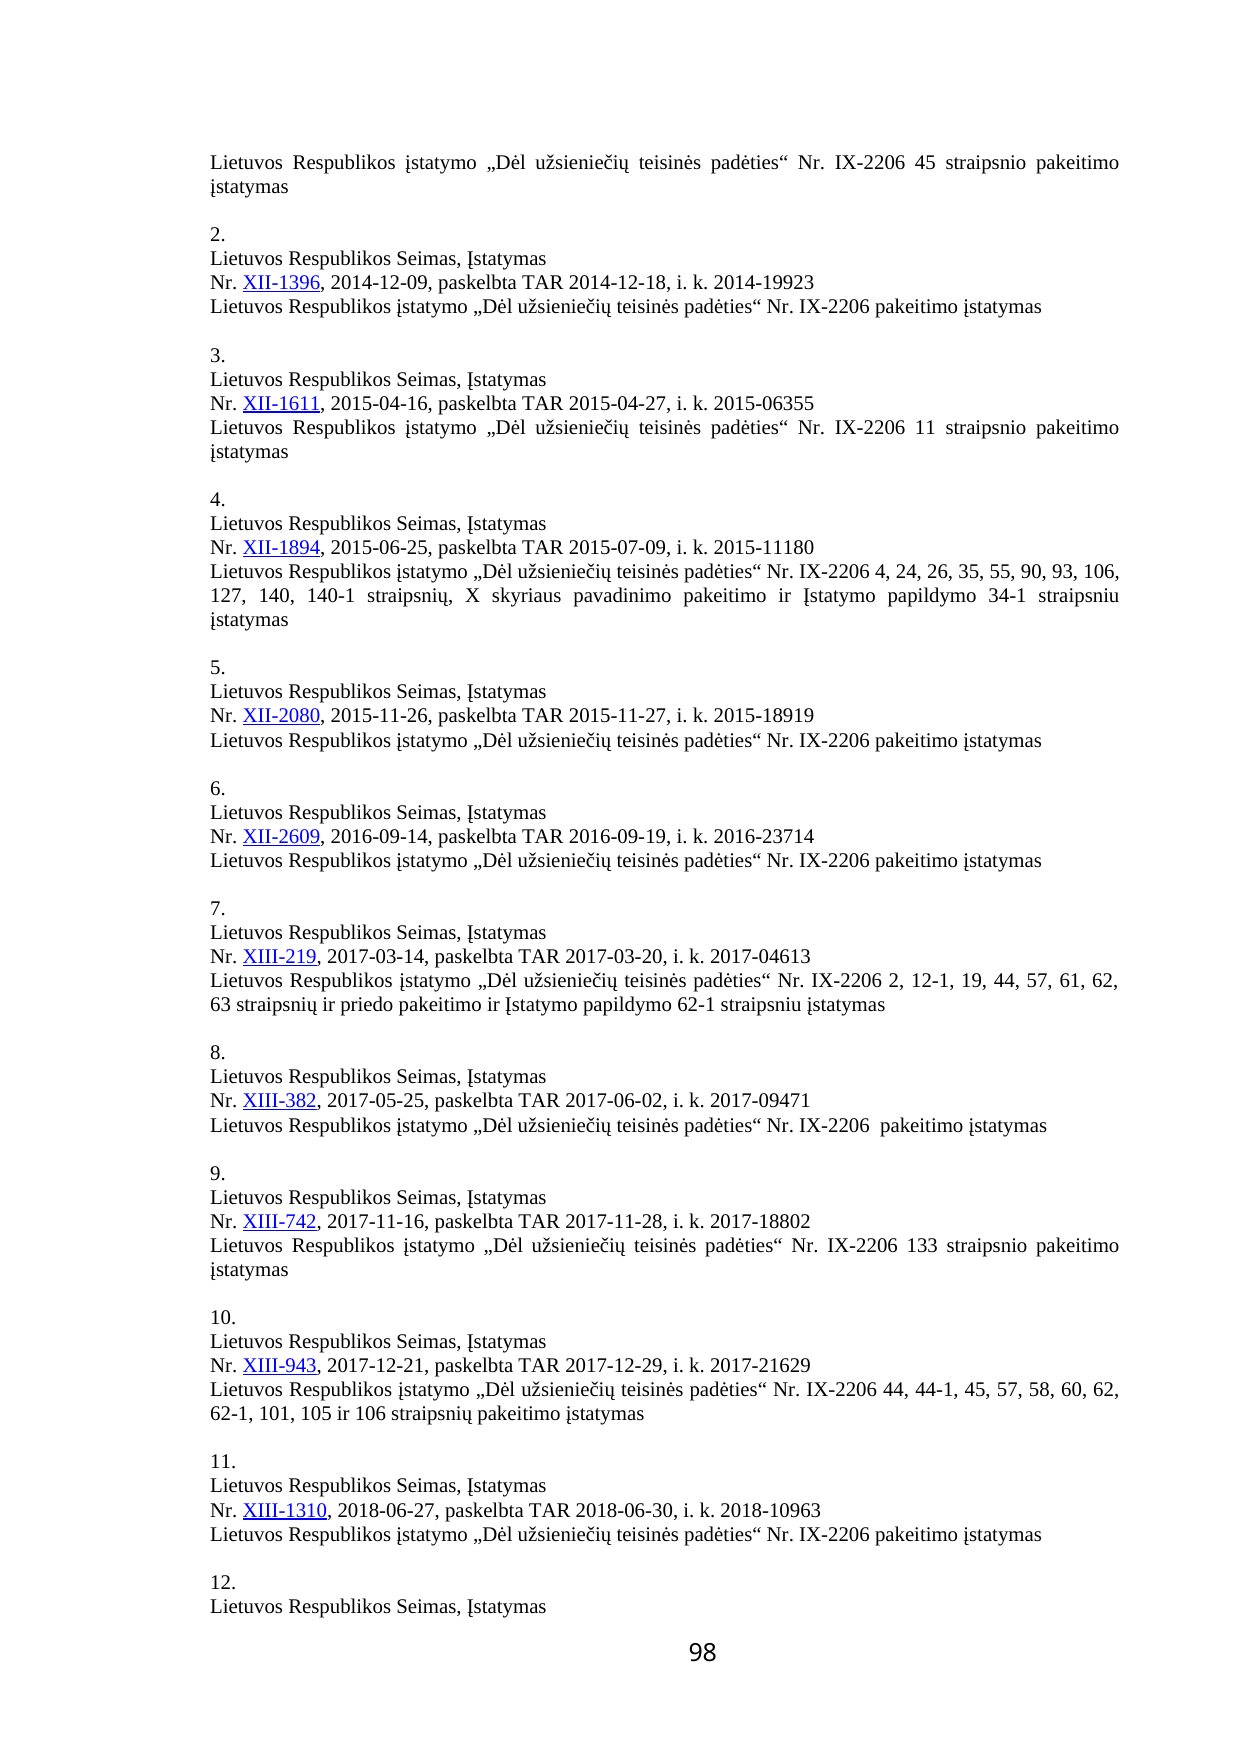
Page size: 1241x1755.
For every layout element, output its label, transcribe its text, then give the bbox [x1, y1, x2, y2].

text Nr. XIII-742, 2017-11-16, paskelbta TAR 2017-11-28, i. k. 2017-18802 [210, 1209, 1120, 1233]
text Nr. XII-1894, 2015-06-25, paskelbta TAR 2015-07-09, i. k. 2015-11180 [210, 535, 1120, 559]
text Lietuvos Respublikos Seimas, Įstatymas [210, 1594, 1120, 1618]
text Nr. XIII-382, 2017-05-25, paskelbta TAR 2017-06-02, i. k. 2017-09471 [210, 1088, 1120, 1112]
text Nr. XII-2609, 2016-09-14, paskelbta TAR 2016-09-19, i. k. 2016-23714 [210, 824, 1120, 848]
text Lietuvos Respublikos Seimas, Įstatymas [210, 367, 1120, 391]
text Lietuvos Respublikos Seimas, Įstatymas [210, 1185, 1120, 1209]
text 8. [210, 1040, 1120, 1064]
text Lietuvos Respublikos įstatymo „Dėl užsieniečių teisinės padėties“ Nr. IX-2206 pakeitimo įstatymas [210, 848, 1120, 872]
text 9. [210, 1161, 1120, 1185]
text Lietuvos Respublikos įstatymo „Dėl užsieniečių teisinės padėties“ Nr. IX-2206 2, 12-1, 19, 44, 57, 61, 62, 63 straipsnių ir priedo pakeitimo ir Įstatymo papildymo 62-1 straipsniu įstatymas [210, 968, 1120, 1016]
text Lietuvos Respublikos Seimas, Įstatymas [210, 1473, 1120, 1497]
text 10. [210, 1305, 1120, 1329]
text Lietuvos Respublikos įstatymo „Dėl užsieniečių teisinės padėties“ Nr. IX-2206 pakeitimo įstatymas [210, 727, 1120, 752]
text Lietuvos Respublikos įstatymo „Dėl užsieniečių teisinės padėties“ Nr. IX-2206 45 straipsnio pakeitimo įstatymas [210, 150, 1120, 198]
text Lietuvos Respublikos įstatymo „Dėl užsieniečių teisinės padėties“ Nr. IX-2206 44, 44-1, 45, 57, 58, 60, 62, 62-1, 101, 105 ir 106 straipsnių pakeitimo įstatymas [210, 1377, 1120, 1425]
text Lietuvos Respublikos įstatymo „Dėl užsieniečių teisinės padėties“ Nr. IX-2206 11 straipsnio pakeitimo įstatymas [210, 415, 1120, 463]
text 5. [210, 655, 1120, 679]
text Lietuvos Respublikos įstatymo „Dėl užsieniečių teisinės padėties“ Nr. IX-2206 4, 24, 26, 35, 55, 90, 93, 106, 127, 140, 140-1 straipsnių, X skyriaus pavadinimo pakeitimo ir Įstatymo papildymo 34-1 straipsniu įstatymas [210, 559, 1120, 631]
text Lietuvos Respublikos įstatymo „Dėl užsieniečių teisinės padėties“ Nr. IX-2206 pakeitimo įstatymas [210, 294, 1120, 318]
text Nr. XIII-943, 2017-12-21, paskelbta TAR 2017-12-29, i. k. 2017-21629 [210, 1353, 1120, 1377]
text Lietuvos Respublikos Seimas, Įstatymas [210, 1329, 1120, 1353]
text 12. [210, 1570, 1120, 1594]
text 7. [210, 896, 1120, 920]
text Lietuvos Respublikos įstatymo „Dėl užsieniečių teisinės padėties“ Nr. IX-2206 pakeitimo įstatymas [210, 1522, 1120, 1546]
text 6. [210, 776, 1120, 800]
text 4. [210, 487, 1120, 511]
text Lietuvos Respublikos įstatymo „Dėl užsieniečių teisinės padėties“ Nr. IX-2206 pakeitimo įstatymas [210, 1112, 1120, 1137]
text Lietuvos Respublikos įstatymo „Dėl užsieniečių teisinės padėties“ Nr. IX-2206 133 straipsnio pakeitimo įstatymas [210, 1233, 1120, 1281]
text Lietuvos Respublikos Seimas, Įstatymas [210, 246, 1120, 270]
text 2. [210, 222, 1120, 246]
text Lietuvos Respublikos Seimas, Įstatymas [210, 511, 1120, 535]
text Lietuvos Respublikos Seimas, Įstatymas [210, 679, 1120, 703]
text Nr. XIII-1310, 2018-06-27, paskelbta TAR 2018-06-30, i. k. 2018-10963 [210, 1497, 1120, 1522]
text 3. [210, 342, 1120, 367]
text 11. [210, 1449, 1120, 1473]
text Nr. XII-1396, 2014-12-09, paskelbta TAR 2014-12-18, i. k. 2014-19923 [210, 270, 1120, 294]
text Nr. XIII-219, 2017-03-14, paskelbta TAR 2017-03-20, i. k. 2017-04613 [210, 944, 1120, 968]
text Nr. XII-1611, 2015-04-16, paskelbta TAR 2015-04-27, i. k. 2015-06355 [210, 391, 1120, 415]
text Lietuvos Respublikos Seimas, Įstatymas [210, 800, 1120, 824]
text Lietuvos Respublikos Seimas, Įstatymas [210, 1064, 1120, 1088]
text Lietuvos Respublikos Seimas, Įstatymas [210, 920, 1120, 944]
text Nr. XII-2080, 2015-11-26, paskelbta TAR 2015-11-27, i. k. 2015-18919 [210, 703, 1120, 727]
